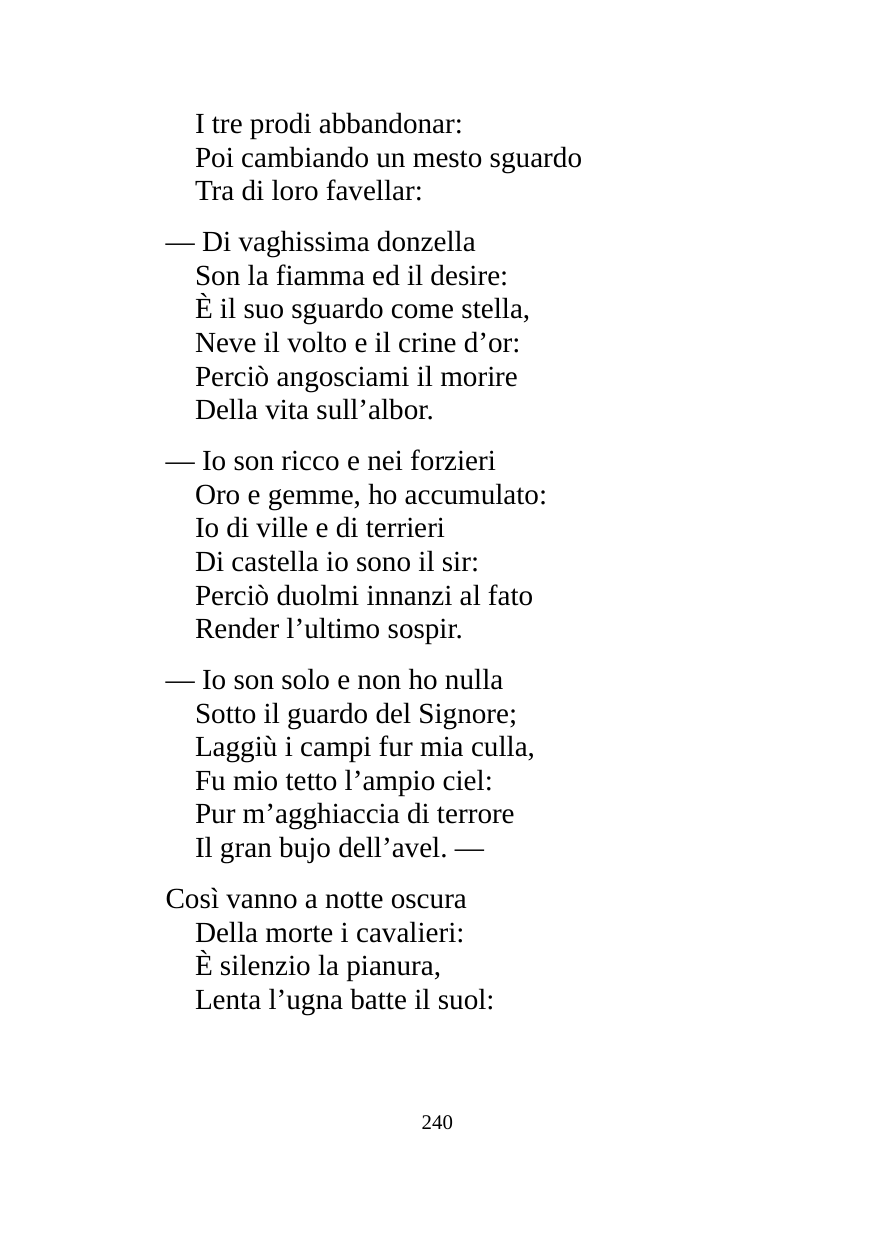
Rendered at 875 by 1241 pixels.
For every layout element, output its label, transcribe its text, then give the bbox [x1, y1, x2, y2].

text — Io son ricco e nei forzieri Oro e gemme, ho accumulato: Io di ville e di terrieri Di castella io sono il sir: Perciò duolmi innanzi al fato Render l’ultimo sospir. [165, 443, 768, 645]
text — Io son solo e non ho nulla Sotto il guardo del Signore; Laggiù i campi fur mia culla, Fu mio tetto l’ampio ciel: Pur m’agghiaccia di terrore Il gran bujo dell’avel. — [165, 662, 768, 864]
text — Di vaghissima donzella Son la fiamma ed il desire: È il suo sguardo come stella, Neve il volto e il crine d’or: Perciò angosciami il morire Della vita sull’albor. [165, 224, 768, 426]
text Così vanno a notte oscura Della morte i cavalieri: È silenzio la pianura, Lenta l’ugna batte il suol: [165, 881, 768, 1016]
text I tre prodi abbandonar: Poi cambiando un mesto sguardo Tra di loro favellar: [165, 106, 768, 207]
